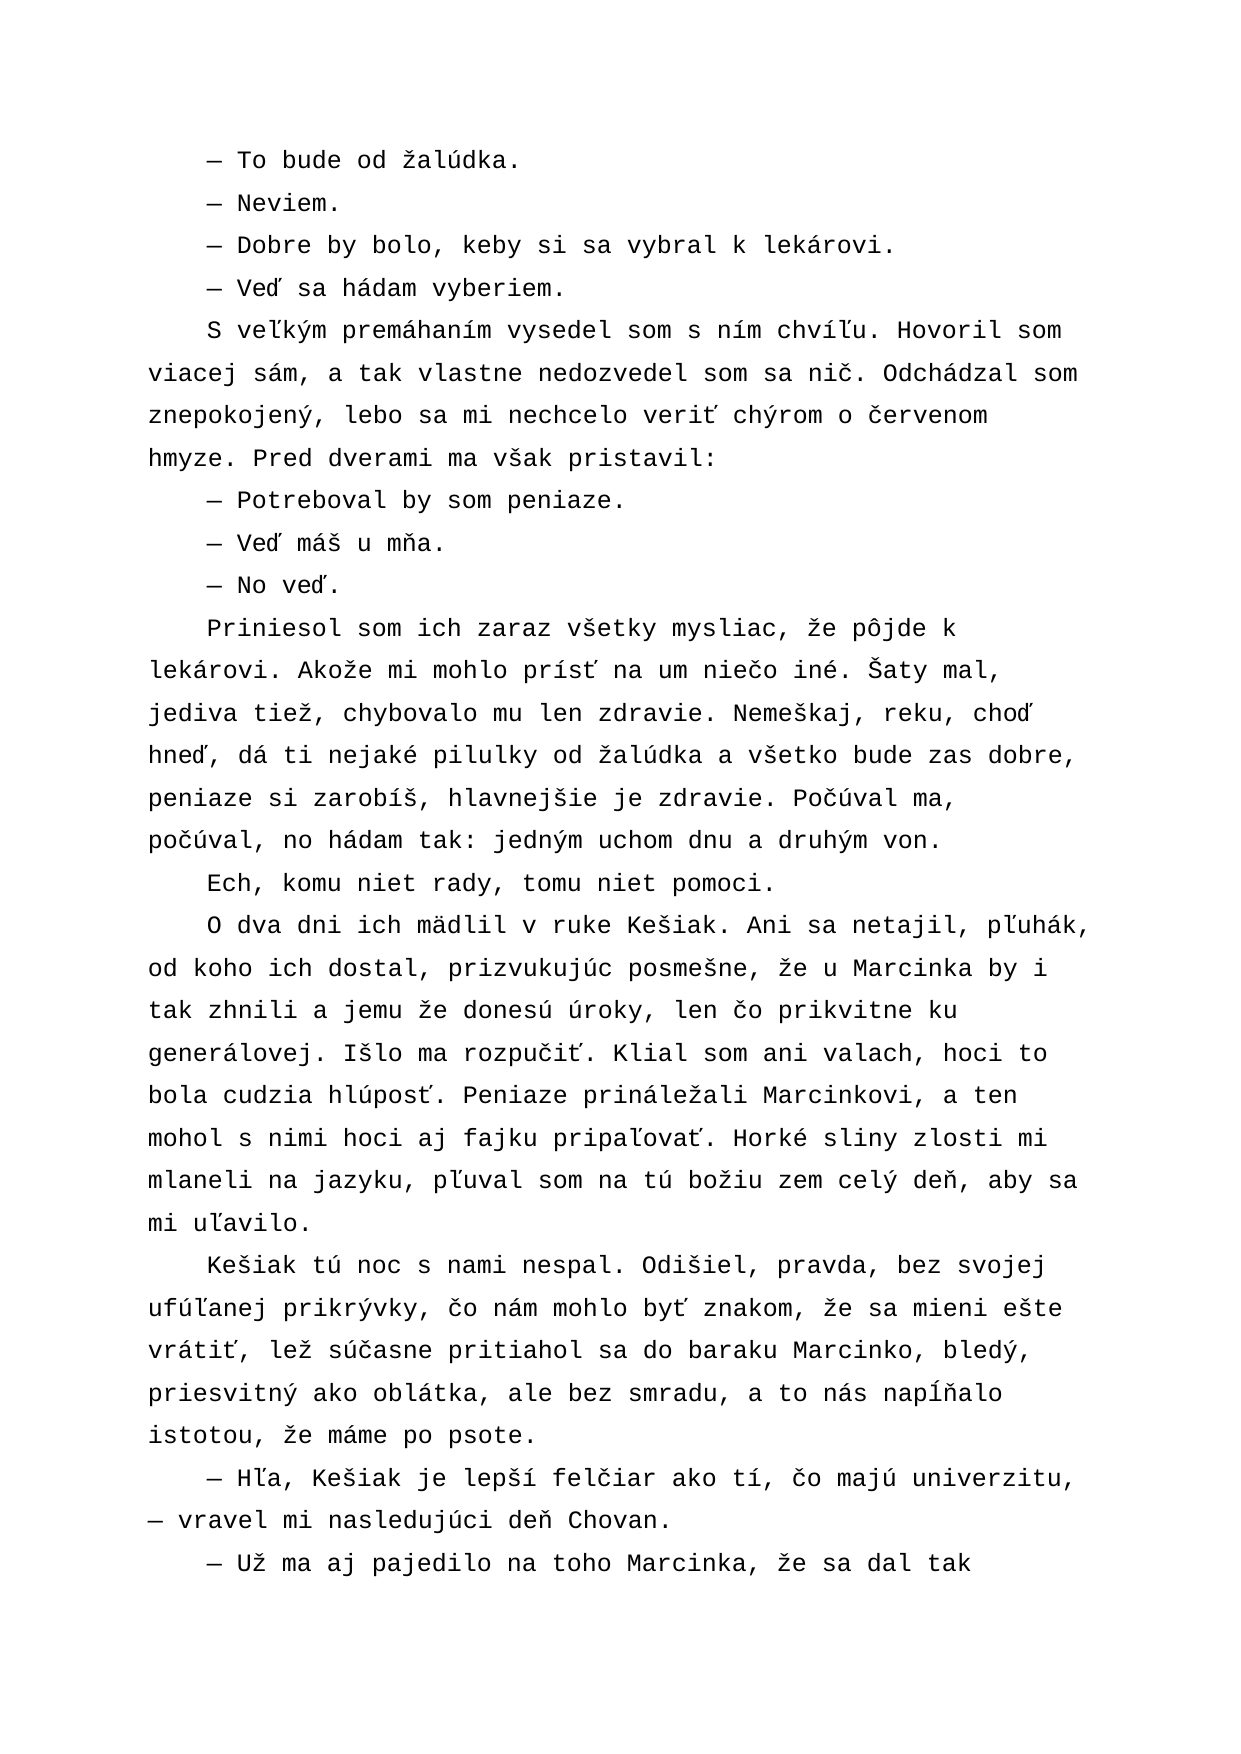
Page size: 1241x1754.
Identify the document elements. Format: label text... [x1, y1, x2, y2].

text Ech, komu niet rady, tomu niet pomoci. [148, 870, 1092, 898]
text S veľkým premáhaním vysedel som s ním chvíľu. Hovoril som viacej sám, a tak vlastne nedozvedel som sa nič. Odchádzal som znepokojený, lebo sa mi nechcelo veriť chýrom o červenom hmyze. Pred dverami ma však pristavil: [148, 318, 1092, 473]
text Kešiak tú noc s nami nespal. Odišiel, pravda, bez svojej ufúľanej prikrývky, čo nám mohlo byť znakom, že sa mieni ešte vrátiť, lež súčasne pritiahol sa do baraku Marcinko, bledý, priesvitný ako oblátka, ale bez smradu, a to nás napĺňalo istotou, že máme po psote. [148, 1253, 1092, 1451]
text — No veď. [148, 573, 1092, 601]
text — Hľa, Kešiak je lepší felčiar ako tí, čo majú univerzitu, — vravel mi nasledujúci deň Chovan. [148, 1465, 1092, 1536]
text — Veď máš u mňa. [148, 530, 1092, 558]
text — Veď sa hádam vyberiem. [148, 275, 1092, 303]
text — Dobre by bolo, keby si sa vybral k lekárovi. [148, 233, 1092, 261]
text — Už ma aj pajedilo na toho Marcinka, že sa dal tak [148, 1550, 1092, 1578]
text — To bude od žalúdka. [148, 148, 1092, 176]
text — Neviem. [148, 190, 1092, 218]
text — Potreboval by som peniaze. [148, 488, 1092, 516]
text Priniesol som ich zaraz všetky mysliac, že pôjde k lekárovi. Akože mi mohlo prísť na um niečo iné. Šaty mal, jediva tiež, chybovalo mu len zdravie. Nemeškaj, reku, choď hneď, dá ti nejaké pilulky od žalúdka a všetko bude zas dobre, peniaze si zarobíš, hlavnejšie je zdravie. Počúval ma, počúval, no hádam tak: jedným uchom dnu a druhým von. [148, 615, 1092, 856]
text O dva dni ich mädlil v ruke Kešiak. Ani sa netajil, pľuhák, od koho ich dostal, prizvukujúc posmešne, že u Marcinka by i tak zhnili a jemu že donesú úroky, len čo prikvitne ku generálovej. Išlo ma rozpučiť. Klial som ani valach, hoci to bola cudzia hlúposť. Peniaze prináležali Marcinkovi, a ten mohol s nimi hoci aj fajku pripaľovať. Horké sliny zlosti mi mlaneli na jazyku, pľuval som na tú božiu zem celý deň, aby sa mi uľavilo. [148, 913, 1092, 1238]
